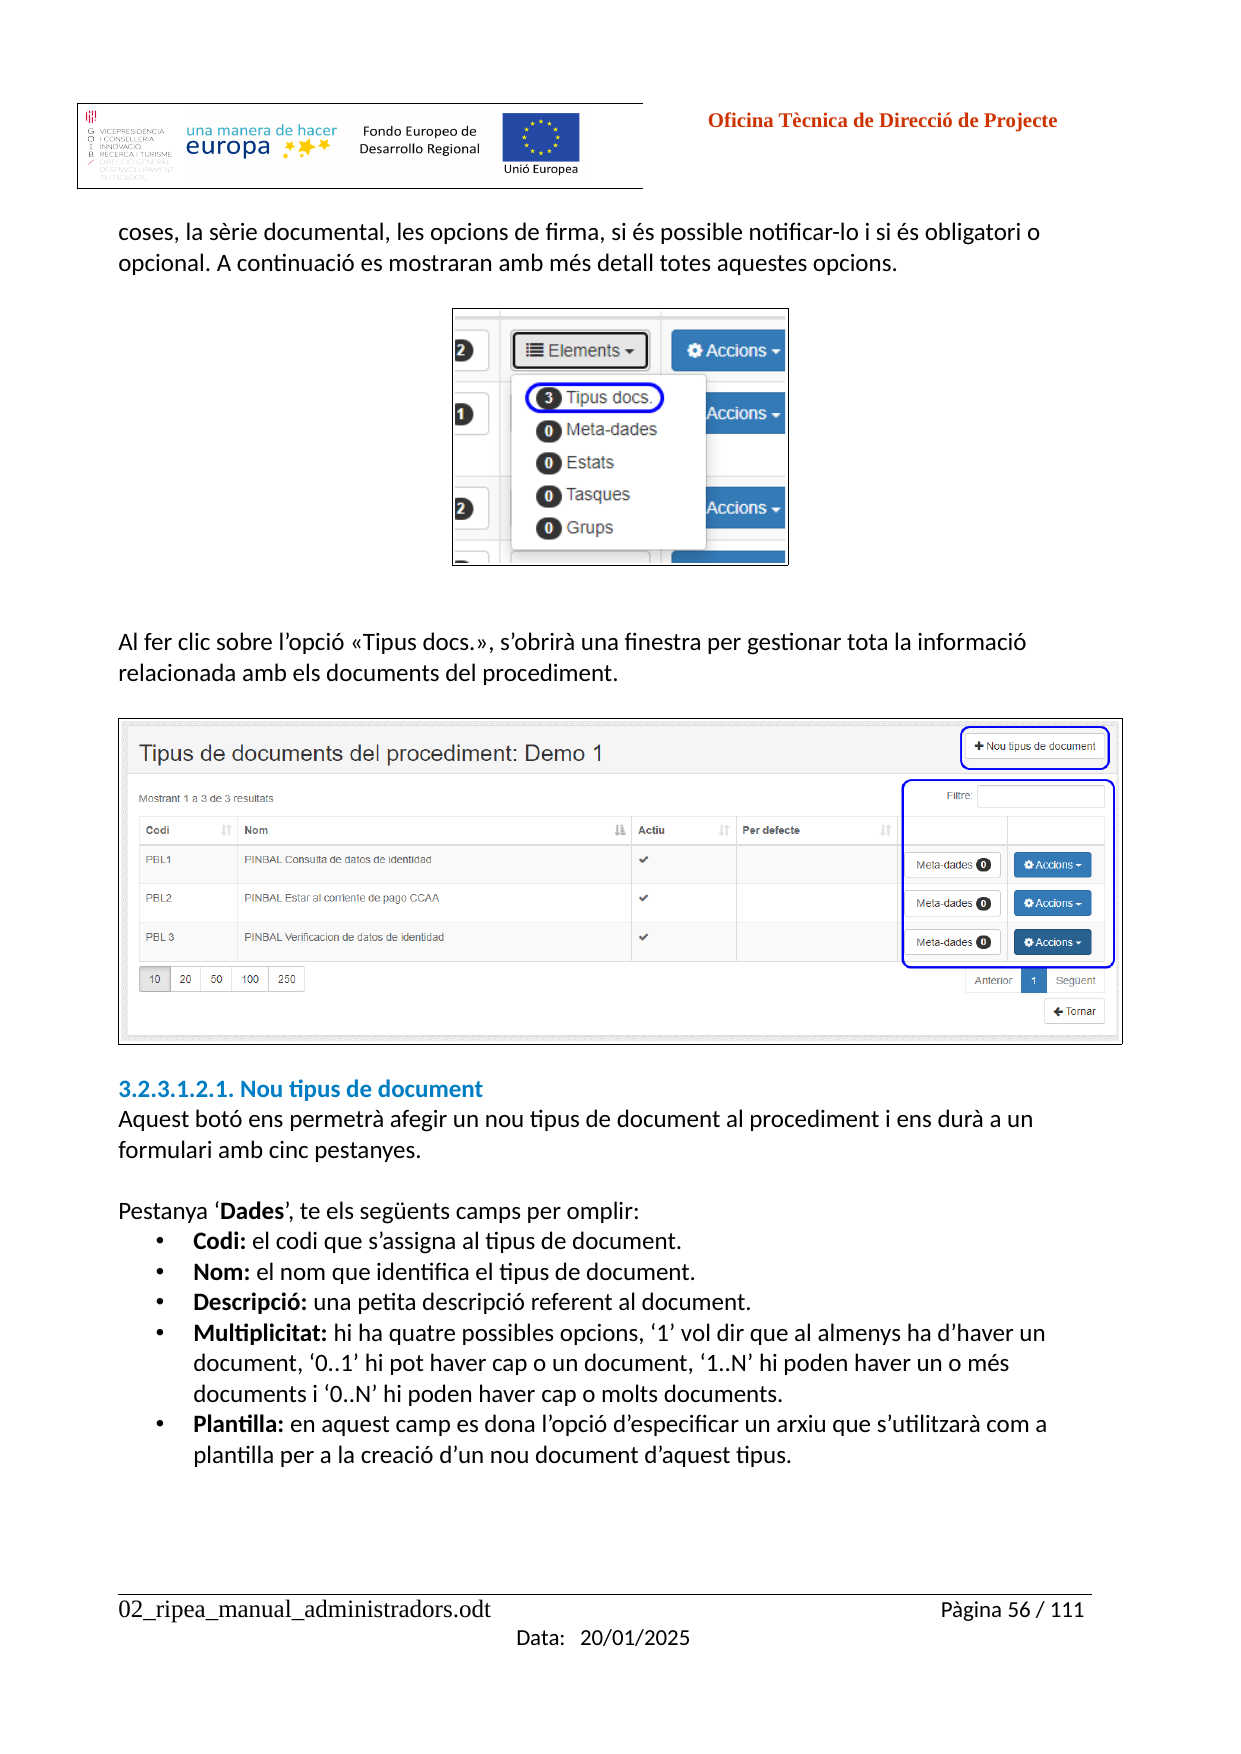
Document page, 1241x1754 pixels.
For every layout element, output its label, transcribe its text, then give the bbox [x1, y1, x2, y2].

list Multiplicitat: hi ha quatre possibles opcions, ‘1’ vol dir que al almenys ha d’haver un document, ‘0..1’ hi pot haver cap o un document, ‘1..N’ hi poden haver un o més documents i ‘0..N’ hi poden haver cap o molts documents. [156, 1317, 1122, 1408]
text coses, la sèrie documental, les opcions de firma, si és possible notificar-lo i si és obligatori o opcional. A continuació es mostraran amb més detall totes aquestes opcions. [118, 216, 1122, 277]
text Aquest botó ens permetrà afegir un nou tipus de document al procediment i ens durà a un formulari amb cinc pestanyes. [118, 1103, 1122, 1164]
text Pestanya ‘Dades’, te els següents camps per omplir: [118, 1195, 1122, 1225]
picture [82, 108, 178, 182]
picture [121, 721, 1119, 1041]
subtitle 3.2.3.1.2.1. Nou tipus de document [118, 1073, 1122, 1103]
picture [455, 311, 786, 563]
picture [184, 108, 585, 182]
text Al fer clic sobre l’opció «Tipus docs.», s’obrirà una finestra per gestionar tota la informació relacionada amb els documents del procediment. [118, 626, 1122, 687]
list Nom: el nom que identifica el tipus de document. [156, 1256, 1122, 1286]
list Codi: el codi que s’assigna al tipus de document. [156, 1225, 1122, 1256]
list Plantilla: en aquest camp es dona l’opció d’especificar un arxiu que s’utilitzarà com a plantilla per a la creació d’un nou document d’aquest tipus. [156, 1408, 1122, 1469]
list Descripció: una petita descripció referent al document. [156, 1286, 1122, 1317]
